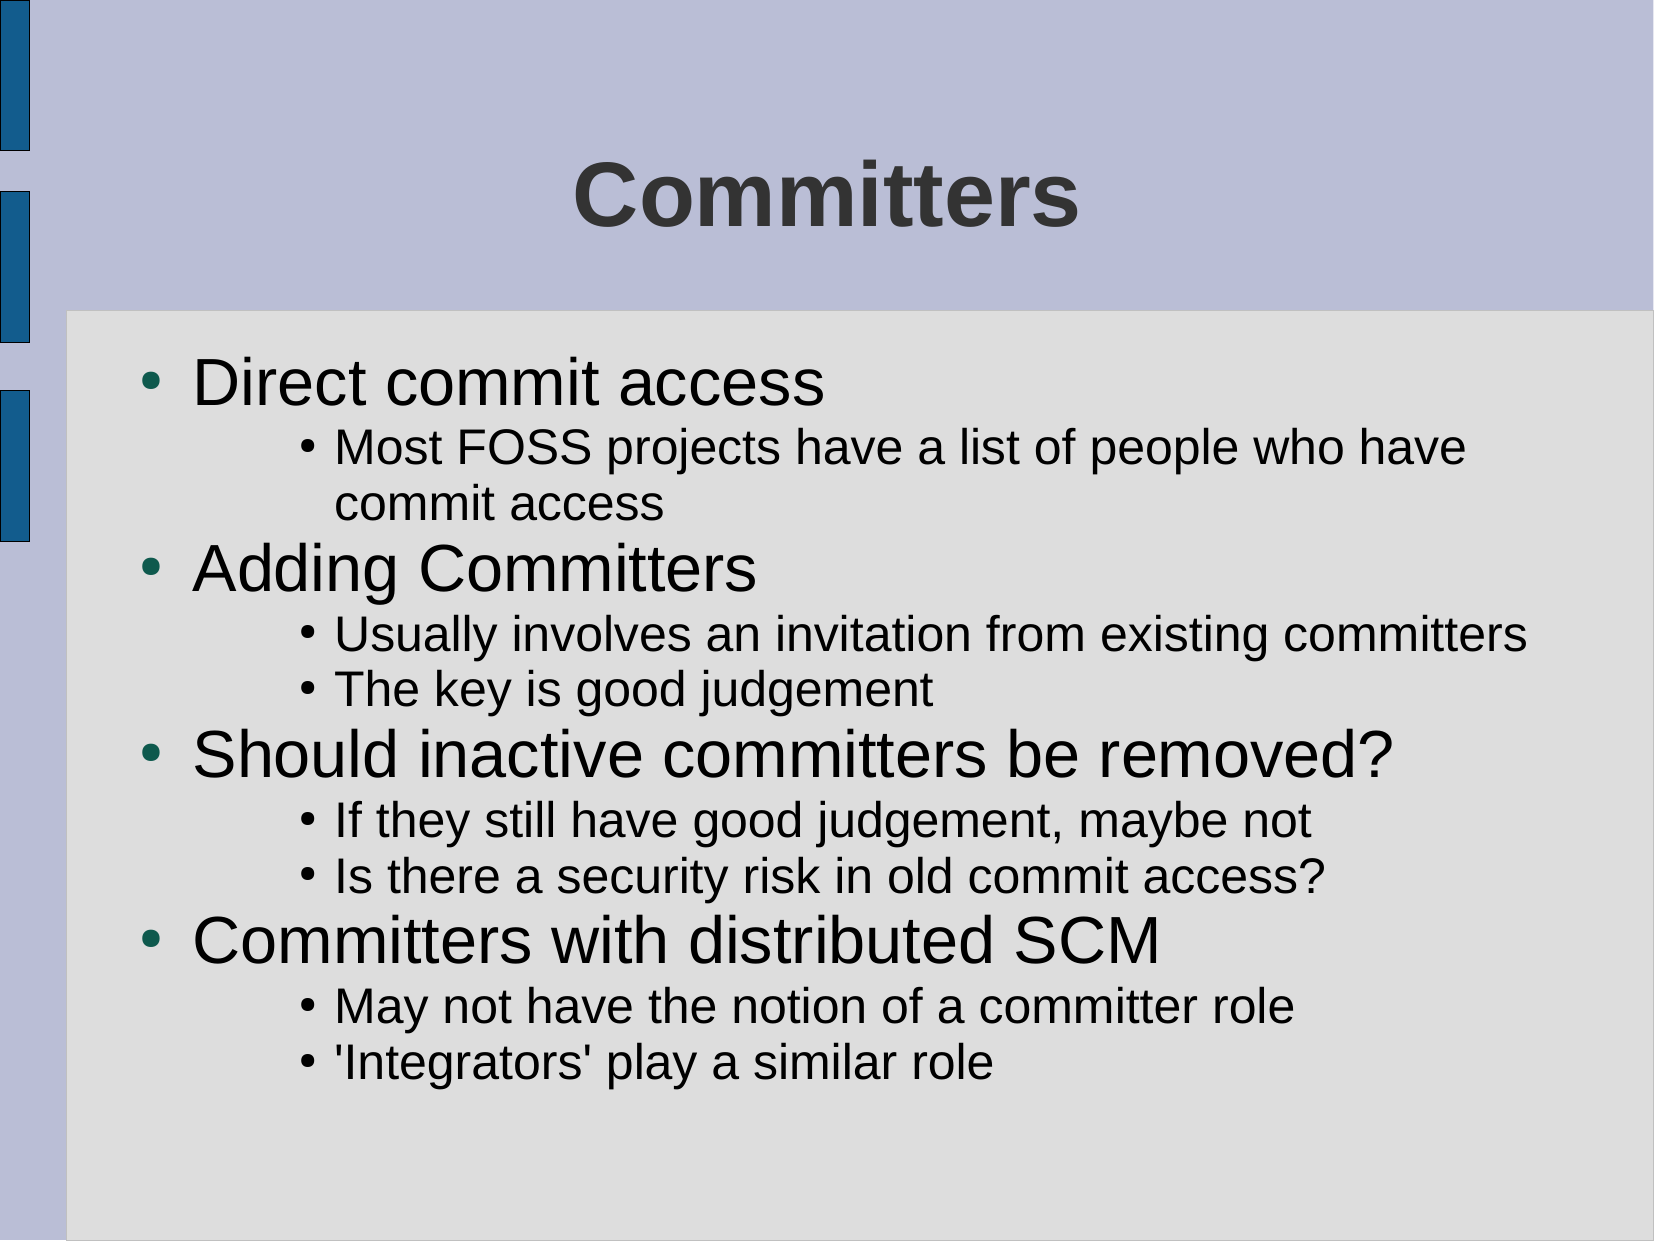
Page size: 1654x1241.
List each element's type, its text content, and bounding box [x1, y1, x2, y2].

title Committers [121, 98, 1534, 291]
list Direct commit access Most FOSS projects have a list of people who have commit access Adding Committers Usually involves an invitation from existing committers The key is good judgement Should inactive committers be removed? If they still have good judgement, maybe not Is there a security risk in old commit access? Committers with distributed SCM May not have the notion of a committer role 'Integrators' play a similar role [121, 344, 1534, 1112]
